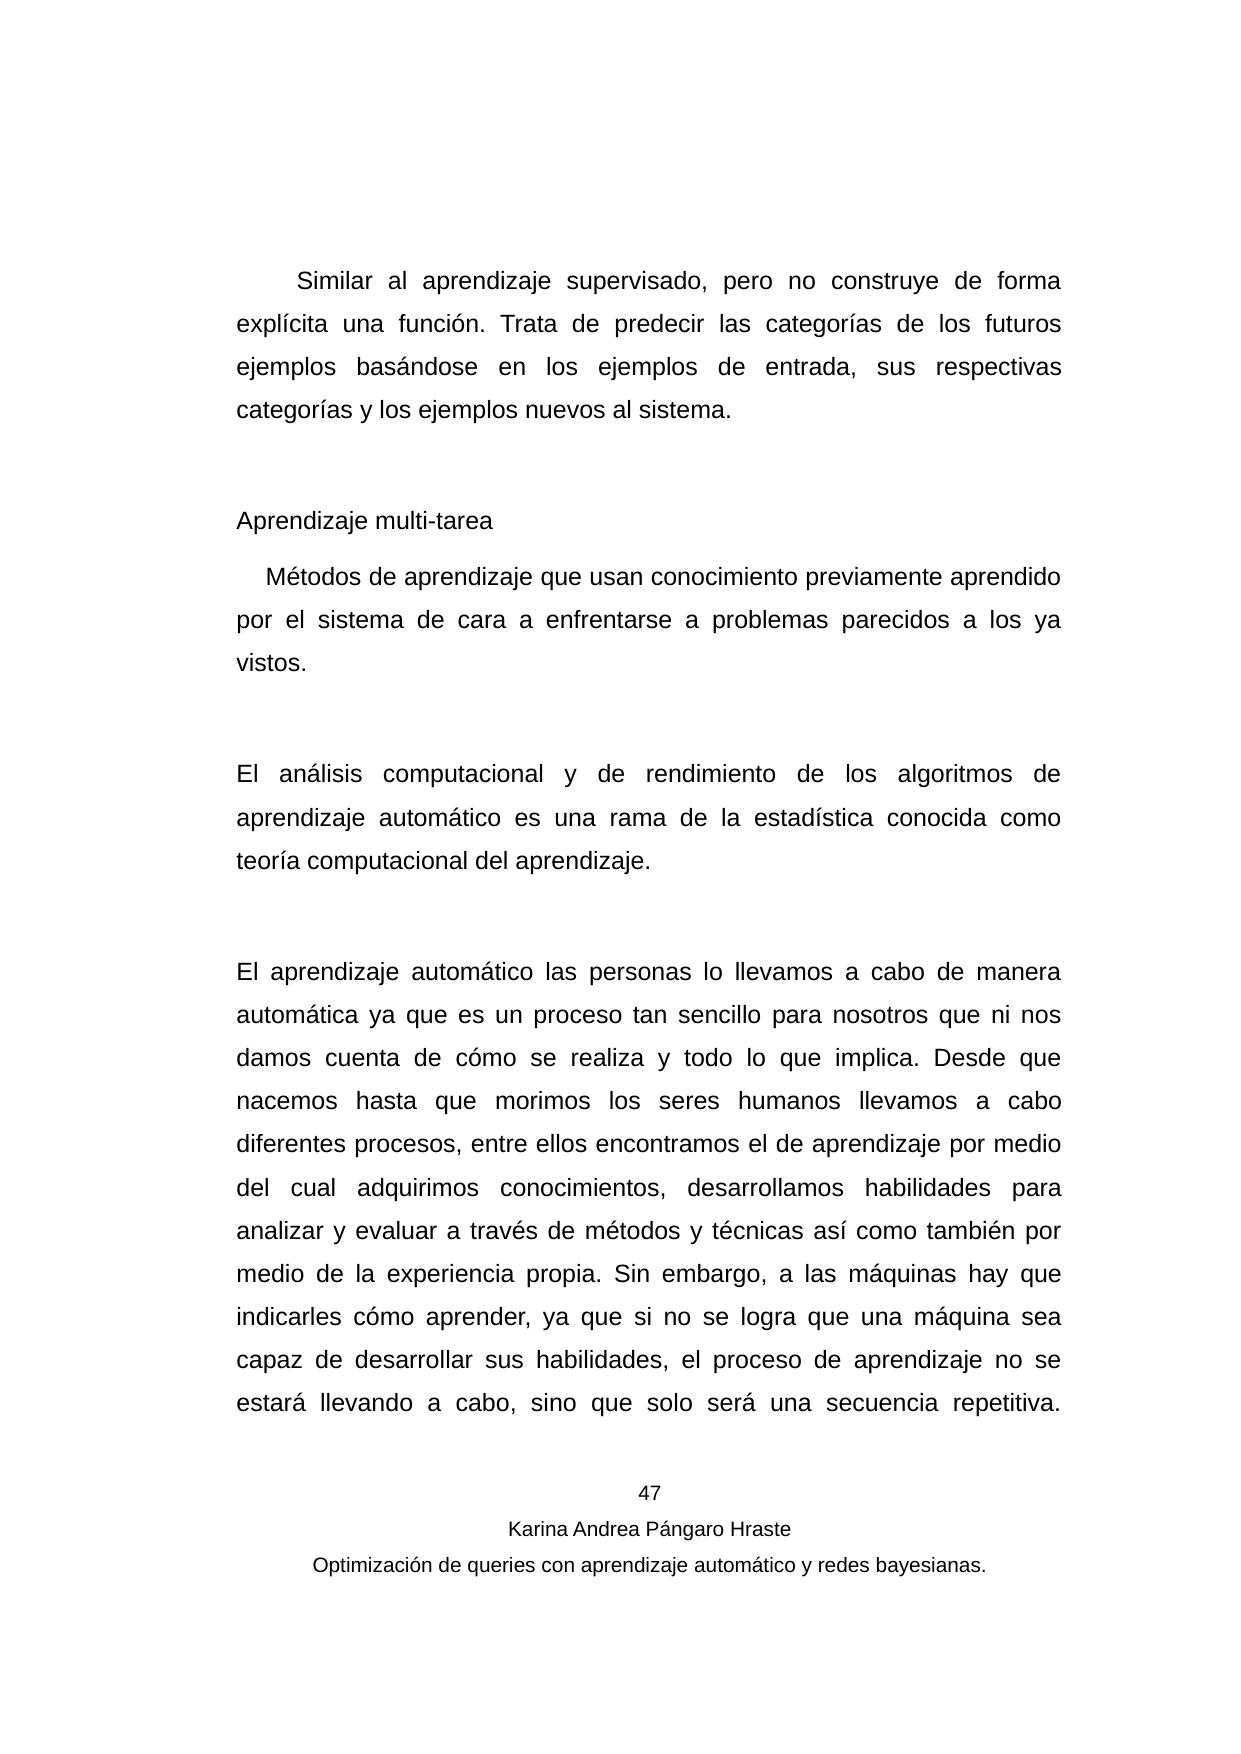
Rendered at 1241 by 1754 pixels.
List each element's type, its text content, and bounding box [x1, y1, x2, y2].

text Similar al aprendizaje supervisado, pero no construye de forma explícita una función. Trata de predecir las categorías de los futuros ejemplos basándose en los ejemplos de entrada, sus respectivas categorías y los ejemplos nuevos al sistema. [236, 266, 1063, 424]
text Aprendizaje multi-tarea [236, 506, 1063, 535]
text El análisis computacional y de rendimiento de los algoritmos de aprendizaje automático es una rama de la estadística conocida como teoría computacional del aprendizaje. [236, 759, 1063, 874]
text Métodos de aprendizaje que usan conocimiento previamente aprendido por el sistema de cara a enfrentarse a problemas parecidos a los ya vistos. [236, 562, 1063, 677]
text El aprendizaje automático las personas lo llevamos a cabo de manera automática ya que es un proceso tan sencillo para nosotros que ni nos damos cuenta de cómo se realiza y todo lo que implica. Desde que nacemos hasta que morimos los seres humanos llevamos a cabo diferentes procesos, entre ellos encontramos el de aprendizaje por medio del cual adquirimos conocimientos, desarrollamos habilidades para analizar y evaluar a través de métodos y técnicas así como también por medio de la experiencia propia. Sin embargo, a las máquinas hay que indicarles cómo aprender, ya que si no se logra que una máquina sea capaz de desarrollar sus habilidades, el proceso de aprendizaje no se estará llevando a cabo, sino que solo será una secuencia repetitiva. [236, 957, 1063, 1417]
